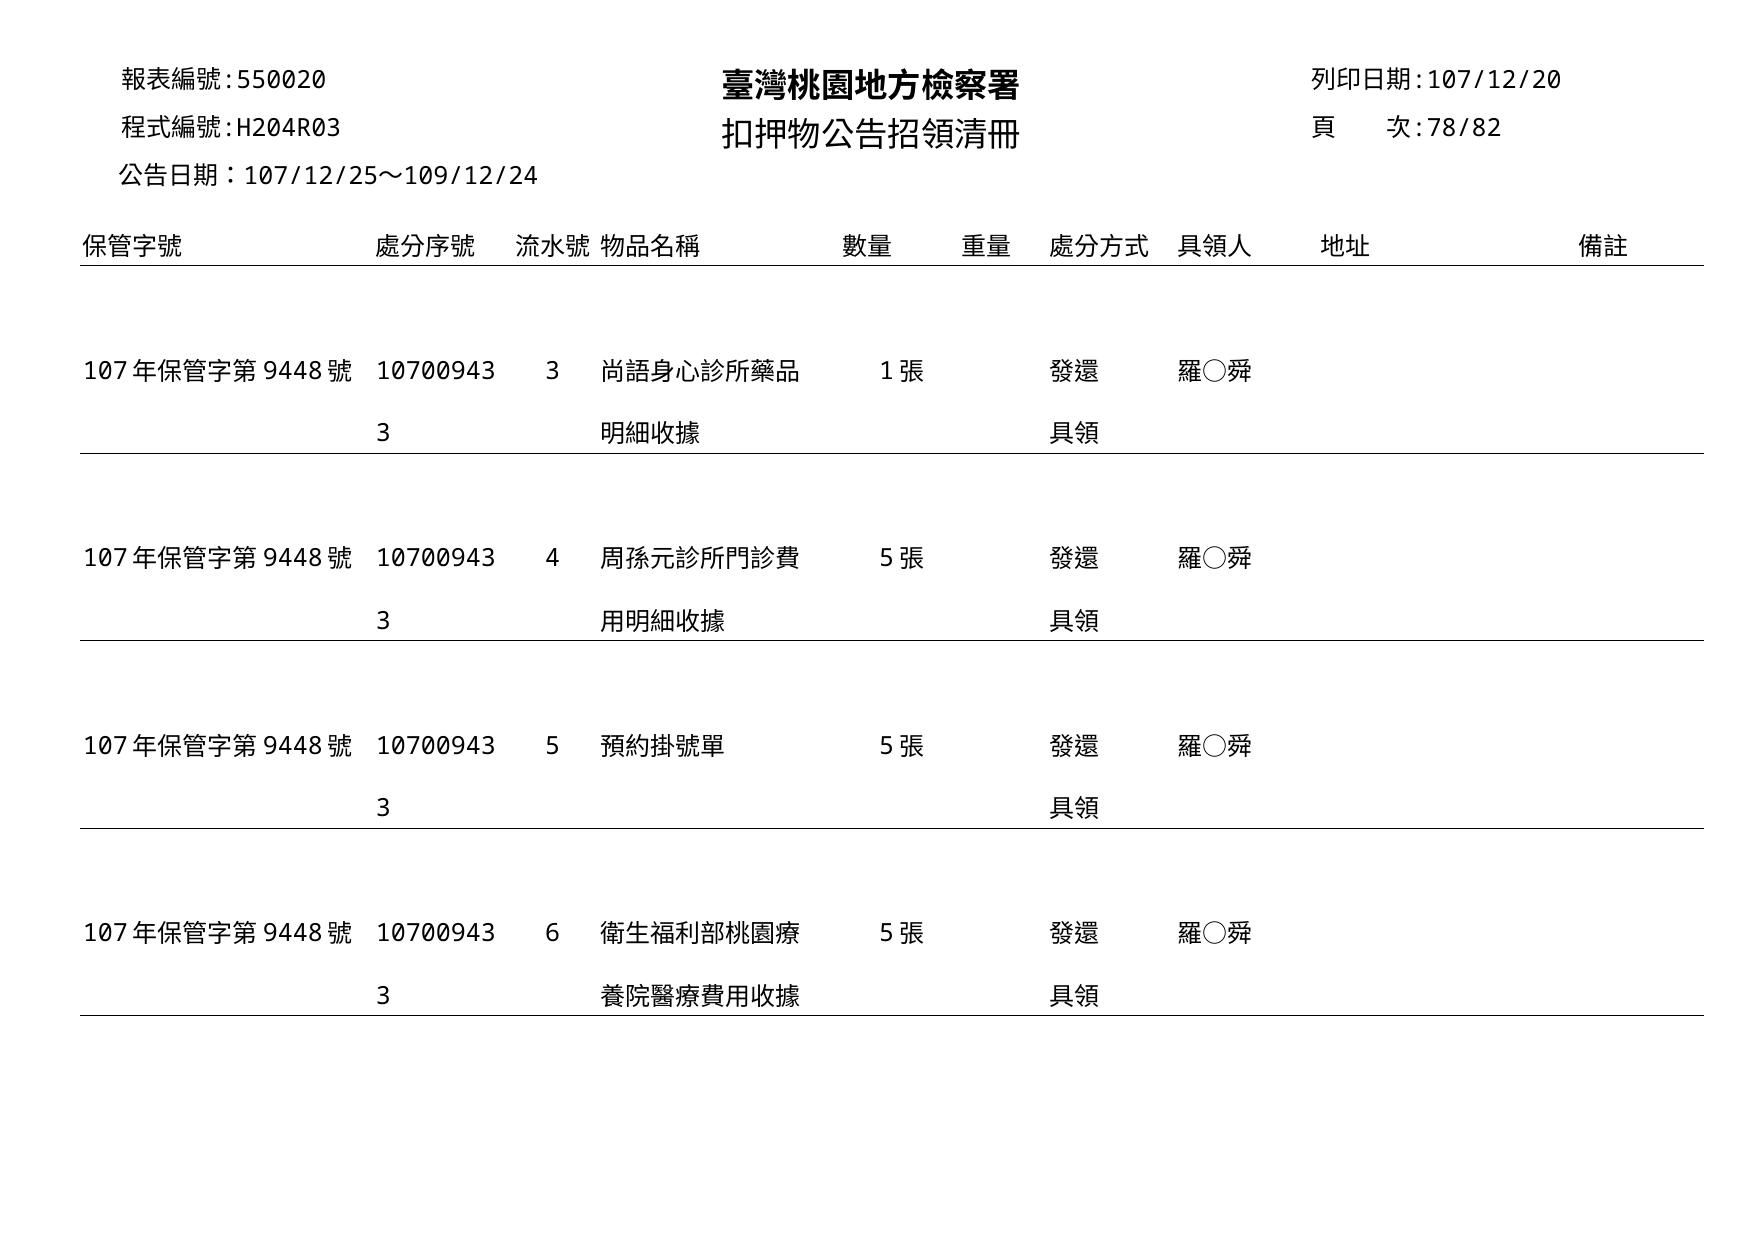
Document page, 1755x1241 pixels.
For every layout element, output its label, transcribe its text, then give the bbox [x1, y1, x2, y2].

table_cell 5張 [808, 454, 927, 640]
table_header 地址 [1317, 203, 1575, 265]
table_cell 羅○舜 [1175, 829, 1317, 1015]
table_header 備註 [1575, 203, 1704, 265]
table_cell 107009433 [373, 266, 507, 453]
table_cell 3 [507, 266, 597, 453]
table_cell 107年保管字第9448號 [80, 641, 373, 828]
table_cell 羅○舜 [1175, 454, 1317, 640]
table_header 處分方式 [1046, 203, 1175, 265]
table_cell 發還 具領 [1046, 266, 1175, 453]
table_cell [1317, 454, 1575, 640]
table_cell 5張 [808, 829, 927, 1015]
table_cell 1張 [808, 266, 927, 453]
table_cell 107009433 [373, 829, 507, 1015]
table_cell 107009433 [373, 641, 507, 828]
table_cell 周孫元診所門診費用明細收據 [597, 454, 807, 640]
table_cell 預約掛號單 [597, 641, 807, 828]
table_cell 發還 具領 [1046, 641, 1175, 828]
table_header 流水號 [507, 203, 597, 265]
table_cell [1317, 266, 1575, 453]
table_header 保管字號 [80, 203, 373, 265]
table_cell [1575, 454, 1704, 640]
table_cell 發還 具領 [1046, 829, 1175, 1015]
table_cell [1575, 829, 1704, 1015]
table_header 物品名稱 [597, 203, 807, 265]
table_cell 107年保管字第9448號 [80, 454, 373, 640]
table_cell [927, 829, 1046, 1015]
table_cell [927, 454, 1046, 640]
table_header 具領人 [1175, 203, 1317, 265]
table_cell [1317, 829, 1575, 1015]
table_cell [1575, 641, 1704, 828]
table_cell 4 [507, 454, 597, 640]
table_cell 羅○舜 [1175, 641, 1317, 828]
table_cell 107009433 [373, 454, 507, 640]
table_cell 衛生福利部桃園療養院醫療費用收據 [597, 829, 807, 1015]
table_cell 6 [507, 829, 597, 1015]
table_header 處分序號 [373, 203, 507, 265]
table_cell [927, 641, 1046, 828]
table_cell 107年保管字第9448號 [80, 266, 373, 453]
table_cell 發還 具領 [1046, 454, 1175, 640]
table_header 重量 [927, 203, 1046, 265]
table_cell 羅○舜 [1175, 266, 1317, 453]
table_cell 107年保管字第9448號 [80, 829, 373, 1015]
table_cell 5 [507, 641, 597, 828]
table_header 數量 [808, 203, 927, 265]
table_cell [927, 266, 1046, 453]
table_cell [1317, 641, 1575, 828]
table_cell 尚語身心診所藥品明細收據 [597, 266, 807, 453]
table_cell 5張 [808, 641, 927, 828]
table_cell [1575, 266, 1704, 453]
